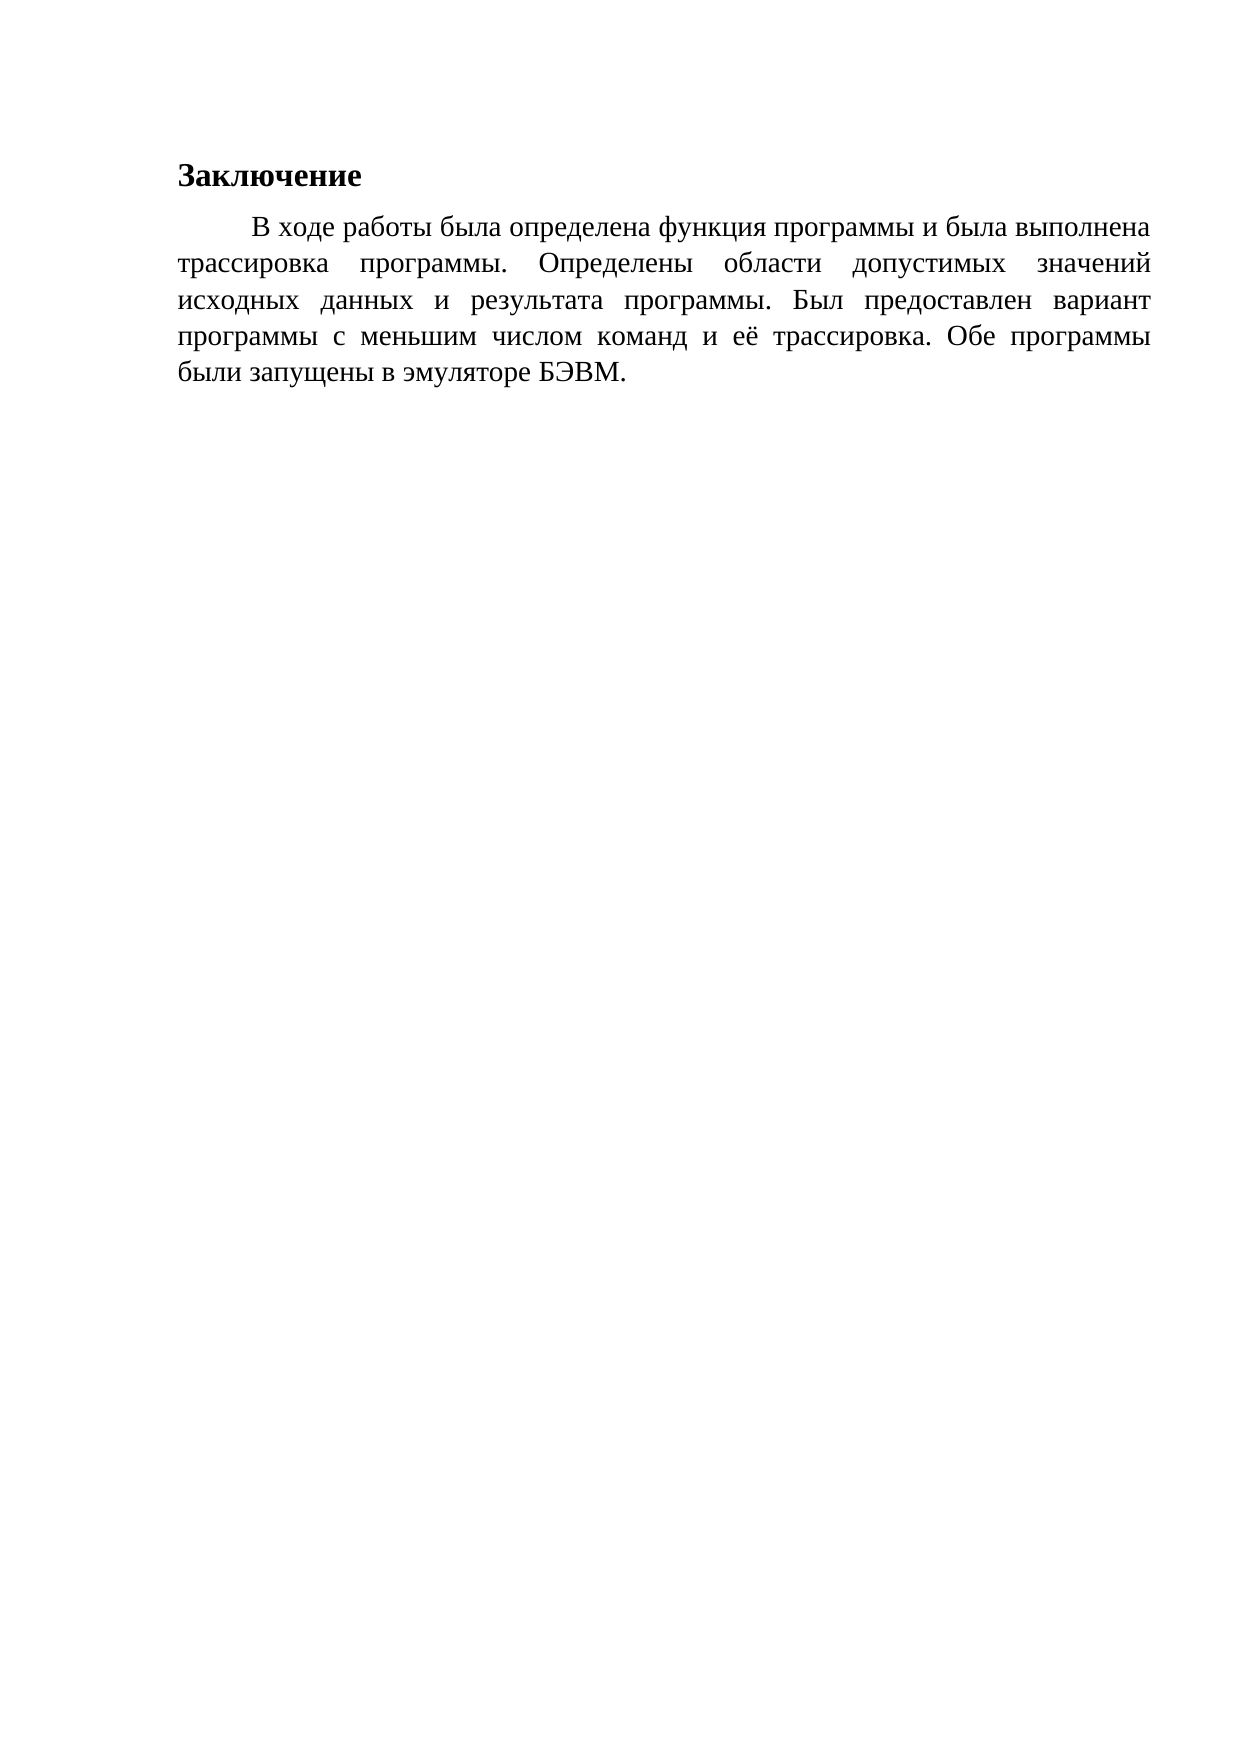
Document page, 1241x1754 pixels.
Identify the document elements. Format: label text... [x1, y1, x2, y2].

text В ходе работы была определена функция программы и была выполнена трассировка программы. Определены области допустимых значений исходных данных и результата программы. Был предоставлен вариант программы с меньшим числом команд и её трассировка. Обе программы были запущены в эмуляторе БЭВМ. [177, 209, 1152, 388]
subtitle Заключение [177, 156, 1152, 194]
